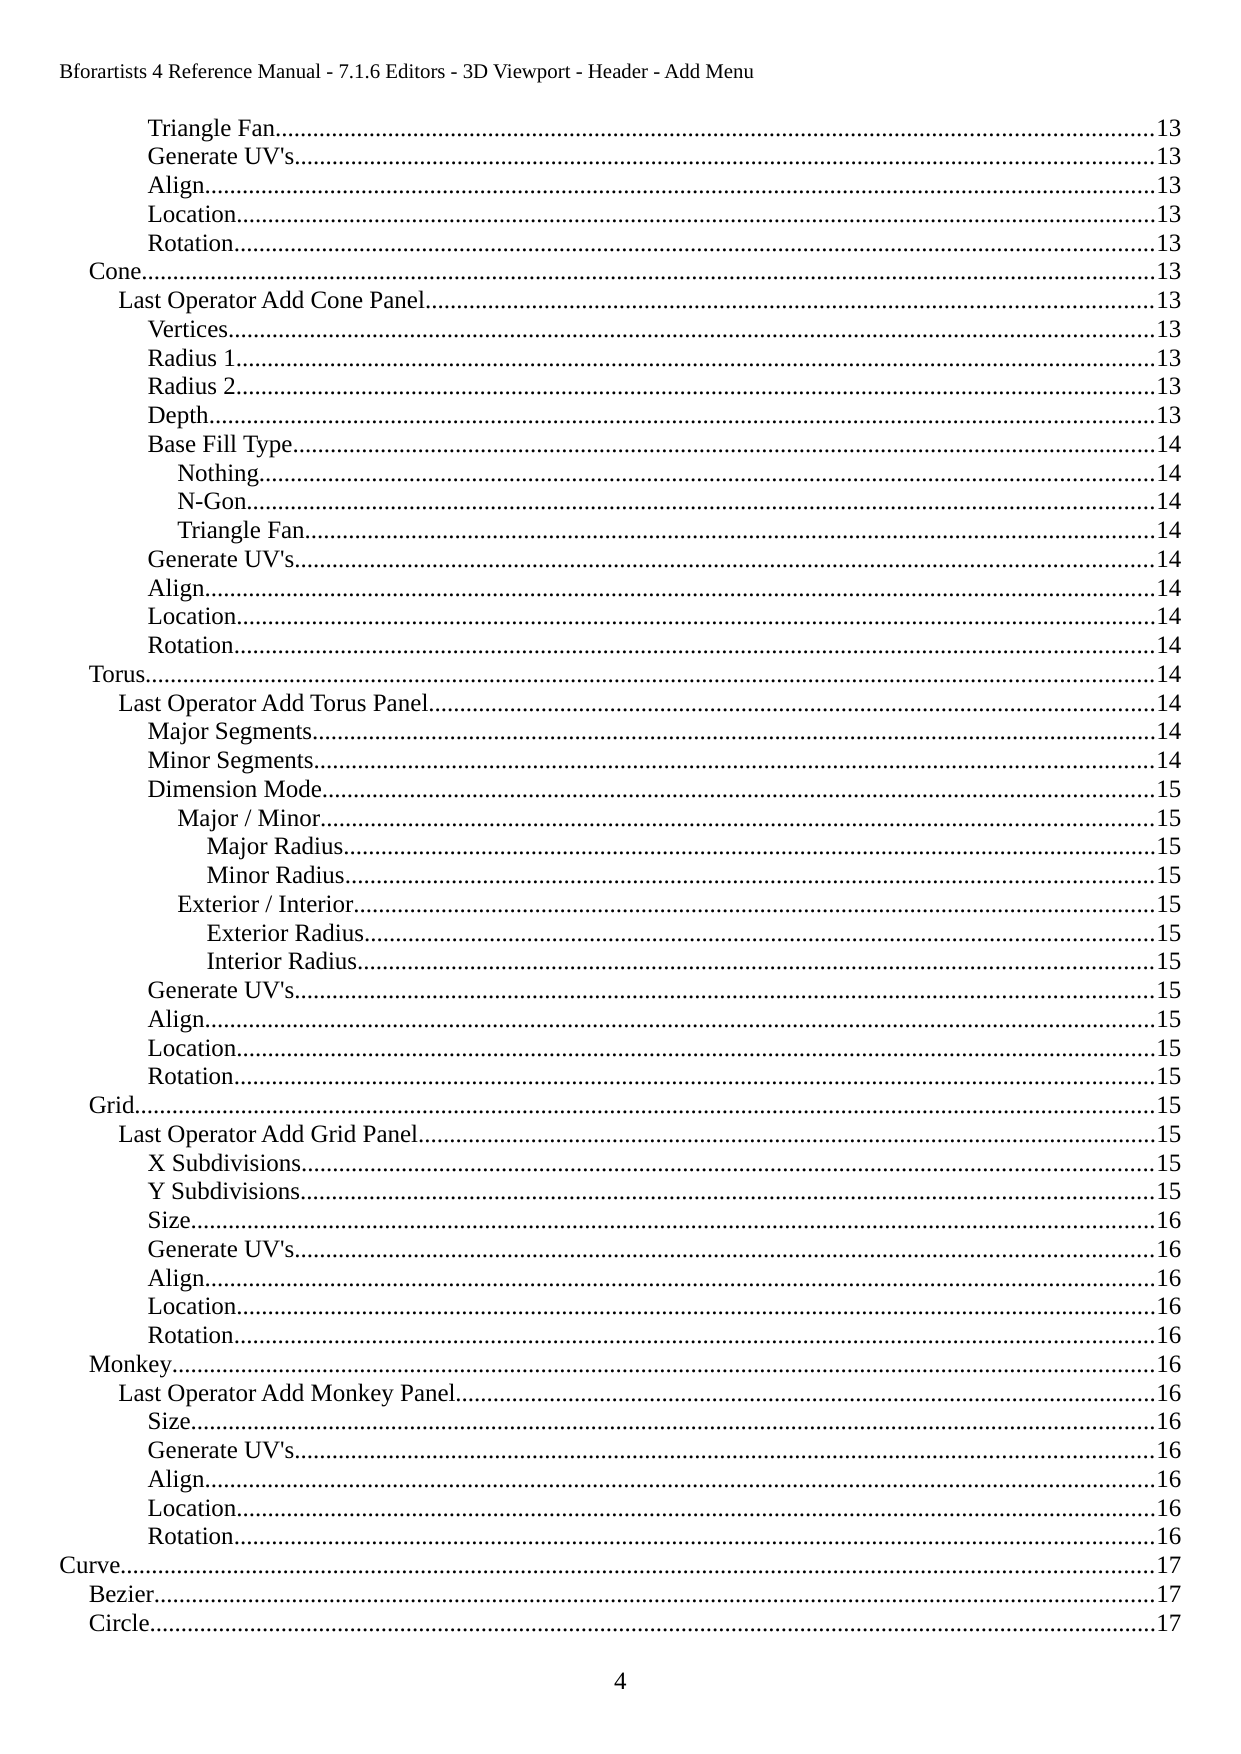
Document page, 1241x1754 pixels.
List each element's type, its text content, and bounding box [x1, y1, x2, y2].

text Monkey 16 [88, 1349, 1181, 1378]
text Location 16 [147, 1291, 1181, 1320]
text Rotation 13 [147, 228, 1181, 256]
text Align 14 [147, 573, 1181, 601]
text Curve 17 [59, 1550, 1181, 1579]
text Base Fill Type 14 [147, 429, 1181, 458]
text Major Segments 14 [147, 716, 1181, 745]
text Rotation 16 [147, 1521, 1181, 1550]
text Last Operator Add Monkey Panel 16 [118, 1378, 1181, 1406]
text Align 15 [147, 1004, 1181, 1033]
text Nothing 14 [177, 458, 1181, 486]
text Grid 15 [88, 1090, 1181, 1119]
text Size 16 [147, 1406, 1181, 1435]
text Generate UV's 15 [147, 975, 1181, 1004]
text Align 16 [147, 1464, 1181, 1493]
text Generate UV's 14 [147, 544, 1181, 573]
text Generate UV's 16 [147, 1435, 1181, 1464]
text Dimension Mode 15 [147, 774, 1181, 803]
text Y Subdivisions 15 [147, 1176, 1181, 1205]
text Rotation 14 [147, 630, 1181, 659]
text Minor Segments 14 [147, 745, 1181, 774]
text Bezier 17 [88, 1579, 1181, 1608]
text Exterior Radius 15 [206, 918, 1181, 946]
text N-Gon 14 [177, 486, 1181, 515]
text Vertices 13 [147, 314, 1181, 343]
text Location 14 [147, 601, 1181, 630]
text Circle 17 [88, 1608, 1181, 1636]
text Rotation 15 [147, 1061, 1181, 1090]
text Triangle Fan 14 [177, 515, 1181, 544]
text Last Operator Add Grid Panel 15 [118, 1119, 1181, 1148]
text Location 16 [147, 1493, 1181, 1521]
text Radius 2 13 [147, 371, 1181, 400]
text Triangle Fan 13 [147, 113, 1181, 141]
text Major / Minor 15 [177, 803, 1181, 831]
text Rotation 16 [147, 1320, 1181, 1349]
text Interior Radius 15 [206, 946, 1181, 975]
text Generate UV's 13 [147, 141, 1181, 170]
text Generate UV's 16 [147, 1234, 1181, 1263]
text Location 13 [147, 199, 1181, 228]
text Align 16 [147, 1263, 1181, 1291]
text Align 13 [147, 170, 1181, 199]
text Radius 1 13 [147, 343, 1181, 371]
text Exterior / Interior 15 [177, 889, 1181, 918]
text Torus 14 [88, 659, 1181, 688]
text Location 15 [147, 1033, 1181, 1061]
text X Subdivisions 15 [147, 1148, 1181, 1176]
text Depth 13 [147, 400, 1181, 429]
text Cone 13 [88, 256, 1181, 285]
text Last Operator Add Torus Panel 14 [118, 688, 1181, 716]
text Size 16 [147, 1205, 1181, 1234]
text Minor Radius 15 [206, 860, 1181, 889]
text Last Operator Add Cone Panel 13 [118, 285, 1181, 314]
text Major Radius 15 [206, 831, 1181, 860]
